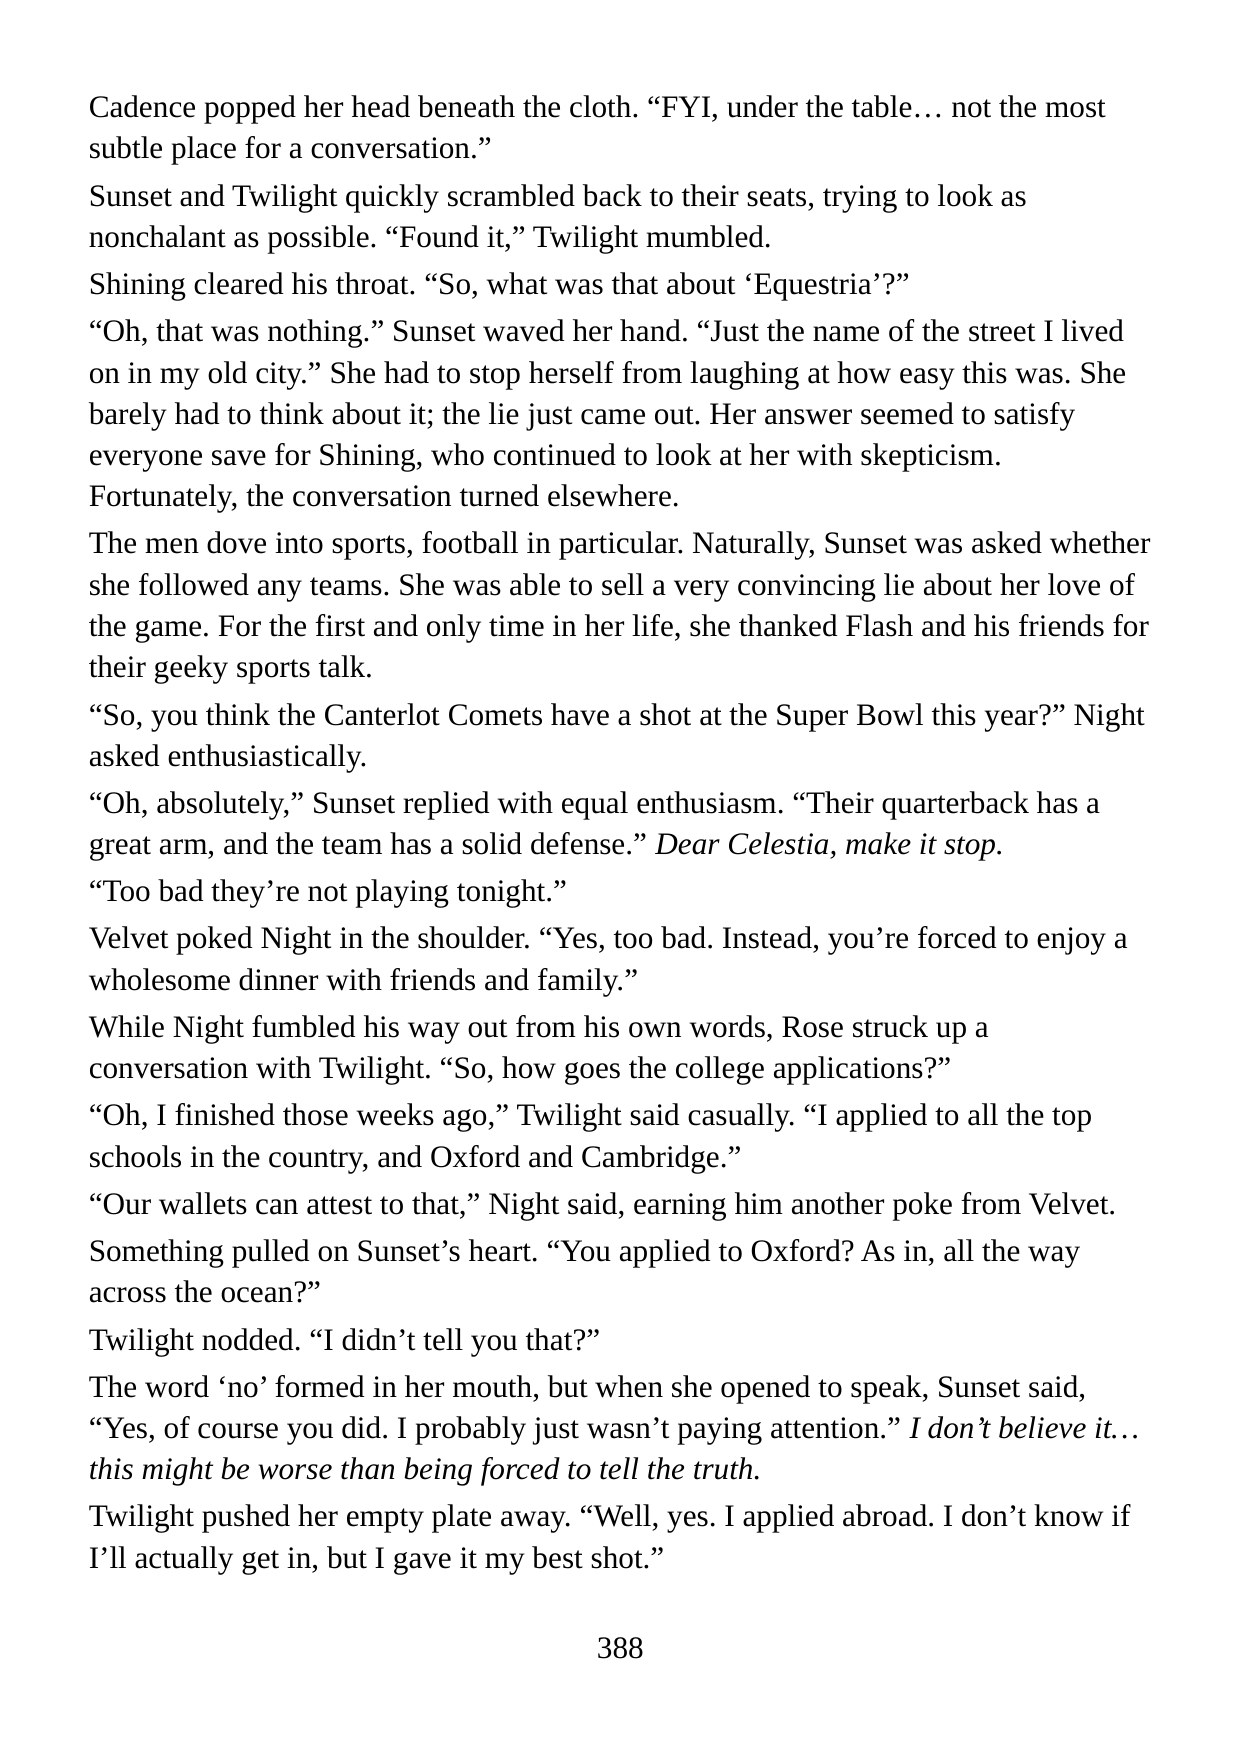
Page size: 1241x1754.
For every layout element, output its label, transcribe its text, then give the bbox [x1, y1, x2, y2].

text Twilight nodded. “I didn’t tell you that?” [88, 1321, 1152, 1357]
text The word ‘no’ formed in her mouth, but when she opened to speak, Sunset said, “Yes, of course you did. I probably just wasn’t paying attention.” I don’t believe it… this might be worse than being forced to tell the truth. [88, 1368, 1152, 1486]
text The men dove into sports, football in particular. Naturally, Sunset was asked whether she followed any teams. She was able to sell a very convincing lie about her love of the game. For the first and only time in her life, she thanked Flash and his friends for their geeky sports talk. [88, 525, 1152, 684]
text “Too bad they’re not playing tonight.” [88, 873, 1152, 908]
text “Oh, that was nothing.” Sunset waved her hand. “Just the name of the street I lived on in my old city.” She had to stop herself from laughing at how easy this was. She barely had to think about it; the lie just came out. Her answer seemed to satisfy everyone save for Shining, who continued to look at her with skepticism. Fortunately, the conversation turned elsewhere. [88, 313, 1152, 513]
text “So, you think the Canterlot Comets have a shot at the Super Bowl this year?” Night asked enthusiastically. [88, 696, 1152, 773]
text Sunset and Twilight quickly scrambled back to their seats, trying to look as nonchalant as possible. “Found it,” Twilight mumbled. [88, 177, 1152, 254]
text Cadence popped her head beneath the cloth. “FYI, under the table… not the most subtle place for a conversation.” [88, 88, 1152, 166]
text “Our wallets can attest to that,” Night said, earning him another poke from Velvet. [88, 1185, 1152, 1221]
text “Oh, I finished those weeks ago,” Twilight said casually. “I applied to all the top schools in the country, and Oxford and Cambridge.” [88, 1097, 1152, 1174]
text “Oh, absolutely,” Sunset replied with equal enthusiasm. “Their quarterback has a great arm, and the team has a solid defense.” Dear Celestia, make it stop. [88, 784, 1152, 861]
text While Night fumbled his way out from his own words, Rose struck up a conversation with Twilight. “So, how goes the college applications?” [88, 1008, 1152, 1085]
text Something pulled on Sunset’s heart. “You applied to Oxford? As in, all the way across the ocean?” [88, 1232, 1152, 1309]
text Twilight pushed her empty plate away. “Well, yes. I applied abroad. I don’t know if I’ll actually get in, but I gave it my best shot.” [88, 1498, 1152, 1575]
text Velvet poked Night in the shoulder. “Yes, too bad. Instead, you’re forced to enjoy a wholesome dinner with friends and family.” [88, 920, 1152, 997]
text Shining cleared his throat. “So, what was that about ‘Equestria’?” [88, 265, 1152, 301]
